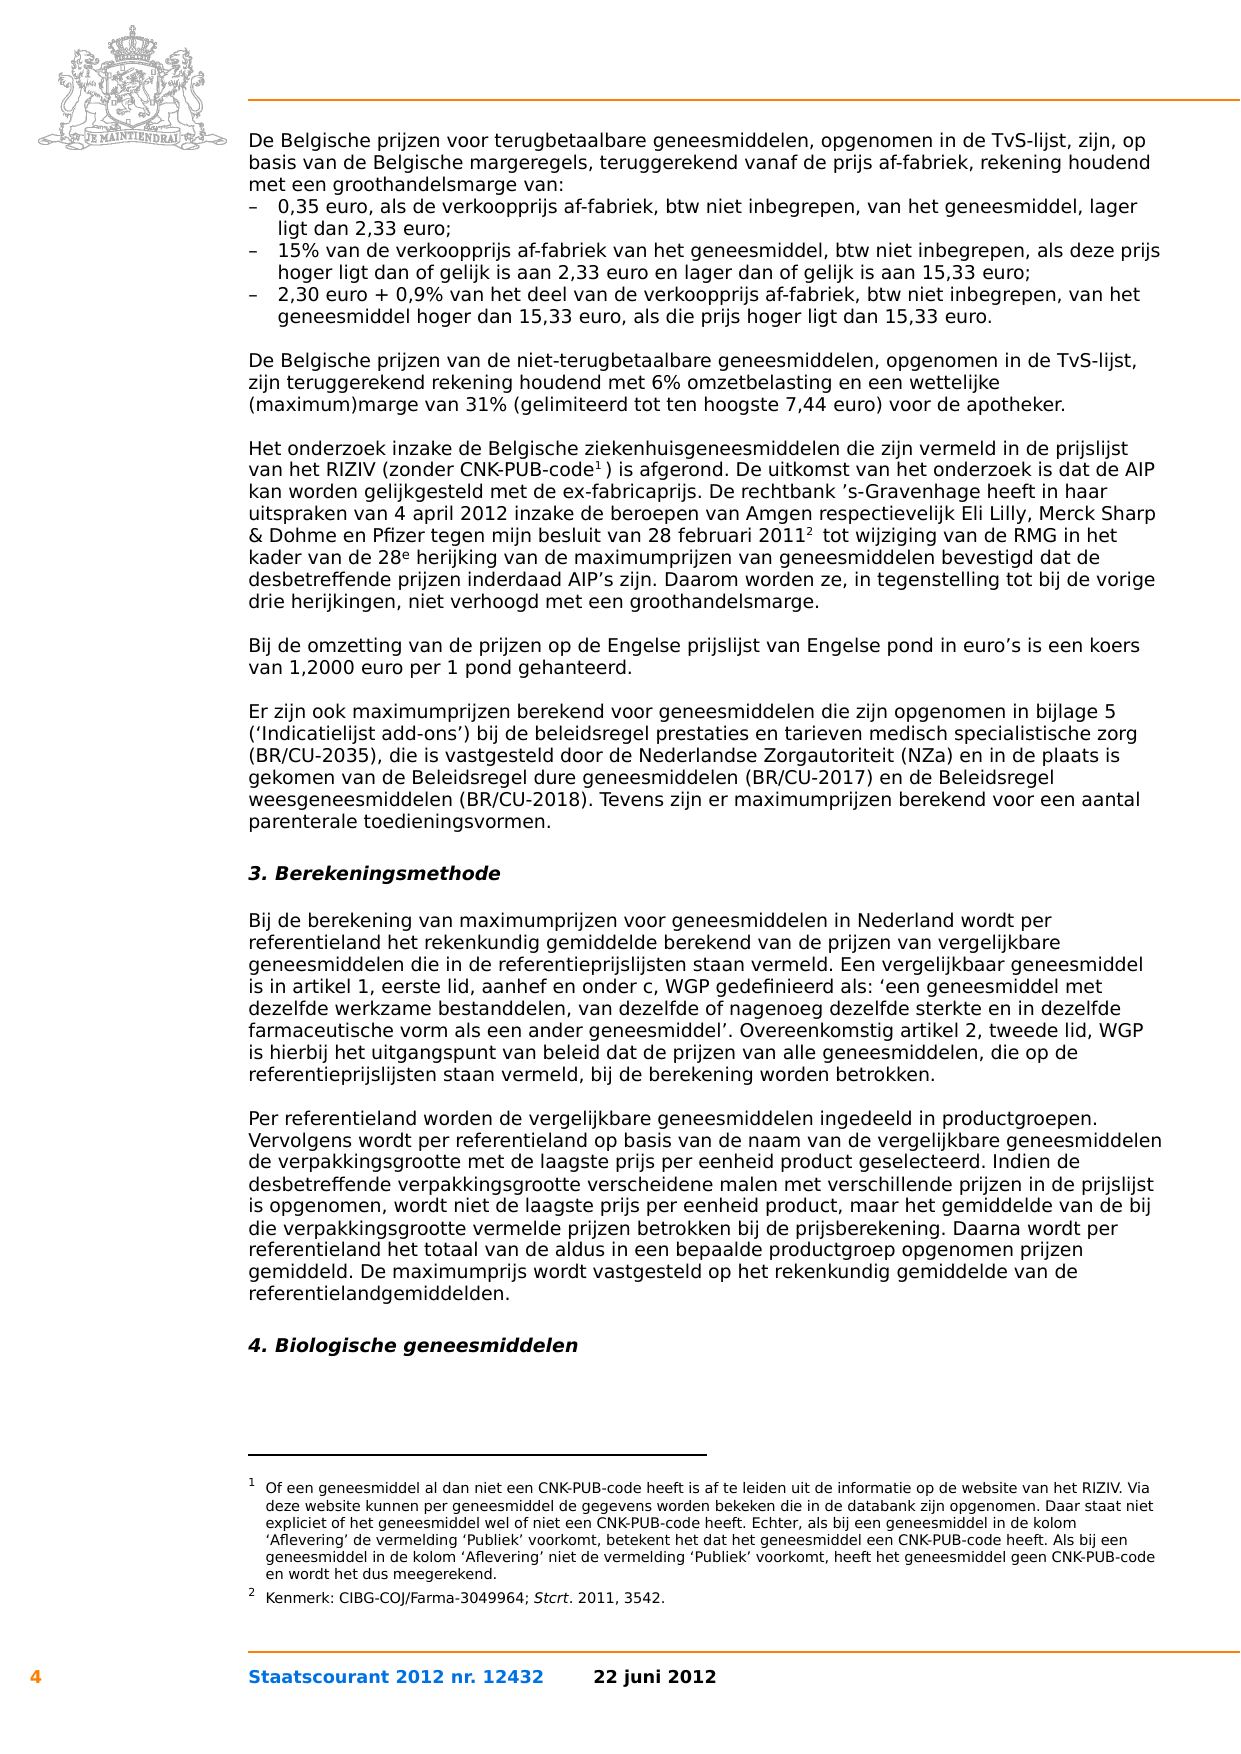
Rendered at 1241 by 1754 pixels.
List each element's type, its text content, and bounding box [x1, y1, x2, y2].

text Er zijn ook maximumprijzen berekend voor geneesmiddelen die zijn opgenomen in bijlage 5 (‘Indicatielijst add-ons’) bij de beleidsregel prestaties en tarieven medisch specialistische zorg (BR/CU-2035), die is vastgesteld door de Nederlandse Zorgautoriteit (NZa) en in de plaats is gekomen van de Beleidsregel dure geneesmiddelen (BR/CU-2017) en de Beleidsregel weesgeneesmiddelen (BR/CU-2018). Tevens zijn er maximumprijzen berekend voor een aantal parenterale toedieningsvormen. [248, 701, 1163, 833]
text – 0,35 euro, als de verkoopprijs af-fabriek, btw niet inbegrepen, van het geneesmiddel, lager ligt dan 2,33 euro; [248, 196, 1163, 240]
text Of een geneesmiddel al dan niet een CNK-PUB-code heeft is af te leiden uit de informatie op de website van het RIZIV. Via deze website kunnen per geneesmiddel de gegevens worden bekeken die in de databank zijn opgenomen. Daar staat niet expliciet of het geneesmiddel wel of niet een CNK-PUB-code heeft. Echter, als bij een geneesmiddel in de kolom ‘Aflevering’ de vermelding ‘Publiek’ voorkomt, betekent het dat het geneesmiddel een CNK-PUB-code heeft. Als bij een geneesmiddel in de kolom ‘Aflevering’ niet de vermelding ‘Publiek’ voorkomt, heeft het geneesmiddel geen CNK-PUB-code en wordt het dus meegerekend. [248, 1476, 1163, 1583]
text Bij de berekening van maximumprijzen voor geneesmiddelen in Nederland wordt per referentieland het rekenkundig gemiddelde berekend van de prijzen van vergelijkbare geneesmiddelen die in de referentieprijslijsten staan vermeld. Een vergelijkbaar geneesmiddel is in artikel 1, eerste lid, aanhef en onder c, WGP gedefinieerd als: ‘een geneesmiddel met dezelfde werkzame bestanddelen, van dezelfde of nagenoeg dezelfde sterkte en in dezelfde farmaceutische vorm als een ander geneesmiddel’. Overeenkomstig artikel 2, tweede lid, WGP is hierbij het uitgangspunt van beleid dat de prijzen van alle geneesmiddelen, die op de referentieprijslijsten staan vermeld, bij de berekening worden betrokken. [248, 910, 1163, 1086]
text De Belgische prijzen van de niet-terugbetaalbare geneesmiddelen, opgenomen in de TvS-lijst, zijn teruggerekend rekening houdend met 6% omzetbelasting en een wettelijke (maximum)marge van 31% (gelimiteerd tot ten hoogste 7,44 euro) voor de apotheker. [248, 349, 1163, 416]
text Het onderzoek inzake de Belgische ziekenhuisgeneesmiddelen die zijn vermeld in de prijslijst van het RIZIV (zonder CNK-PUB-code) is afgerond. De uitkomst van het onderzoek is dat de AIP kan worden gelijkgesteld met de ex-fabricaprijs. De rechtbank ’s-Gravenhage heeft in haar uitspraken van 4 april 2012 inzake de beroepen van Amgen respectievelijk Eli Lilly, Merck Sharp & Dohme en Pfizer tegen mijn besluit van 28 februari 2011 tot wijziging van de RMG in het kader van de 28e herijking van de maximumprijzen van geneesmiddelen bevestigd dat de desbetreffende prijzen inderdaad AIP’s zijn. Daarom worden ze, in tegenstelling tot bij de vorige drie herijkingen, niet verhoogd met een groothandelsmarge. [248, 437, 1163, 613]
subtitle 4. Biologische geneesmiddelen [248, 1335, 1163, 1357]
text De Belgische prijzen voor terugbetaalbare geneesmiddelen, opgenomen in de TvS-lijst, zijn, op basis van de Belgische margeregels, teruggerekend vanaf de prijs af-fabriek, rekening houdend met een groothandelsmarge van: [248, 130, 1163, 196]
text Per referentieland worden de vergelijkbare geneesmiddelen ingedeeld in productgroepen. Vervolgens wordt per referentieland op basis van de naam van de vergelijkbare geneesmiddelen de verpakkingsgrootte met de laagste prijs per eenheid product geselecteerd. Indien de desbetreffende verpakkingsgrootte verscheidene malen met verschillende prijzen in de prijslijst is opgenomen, wordt niet de laagste prijs per eenheid product, maar het gemiddelde van de bij die verpakkingsgrootte vermelde prijzen betrokken bij de prijsberekening. Daarna wordt per referentieland het totaal van de aldus in een bepaalde productgroep opgenomen prijzen gemiddeld. De maximumprijs wordt vastgesteld op het rekenkundig gemiddelde van de referentielandgemiddelden. [248, 1107, 1163, 1305]
text – 15% van de verkoopprijs af-fabriek van het geneesmiddel, btw niet inbegrepen, als deze prijs hoger ligt dan of gelijk is aan 2,33 euro en lager dan of gelijk is aan 15,33 euro; [248, 240, 1163, 284]
text Bij de omzetting van de prijzen op de Engelse prijslijst van Engelse pond in euro’s is een koers van 1,2000 euro per 1 pond gehanteerd. [248, 635, 1163, 679]
text – 2,30 euro + 0,9% van het deel van de verkoopprijs af-fabriek, btw niet inbegrepen, van het geneesmiddel hoger dan 15,33 euro, als die prijs hoger ligt dan 15,33 euro. [248, 284, 1163, 328]
subtitle 3. Berekeningsmethode [248, 863, 1163, 885]
text Kenmerk: CIBG-COJ/Farma-3049964; Stcrt. 2011, 3542. [248, 1586, 1163, 1608]
picture [38, 25, 227, 150]
